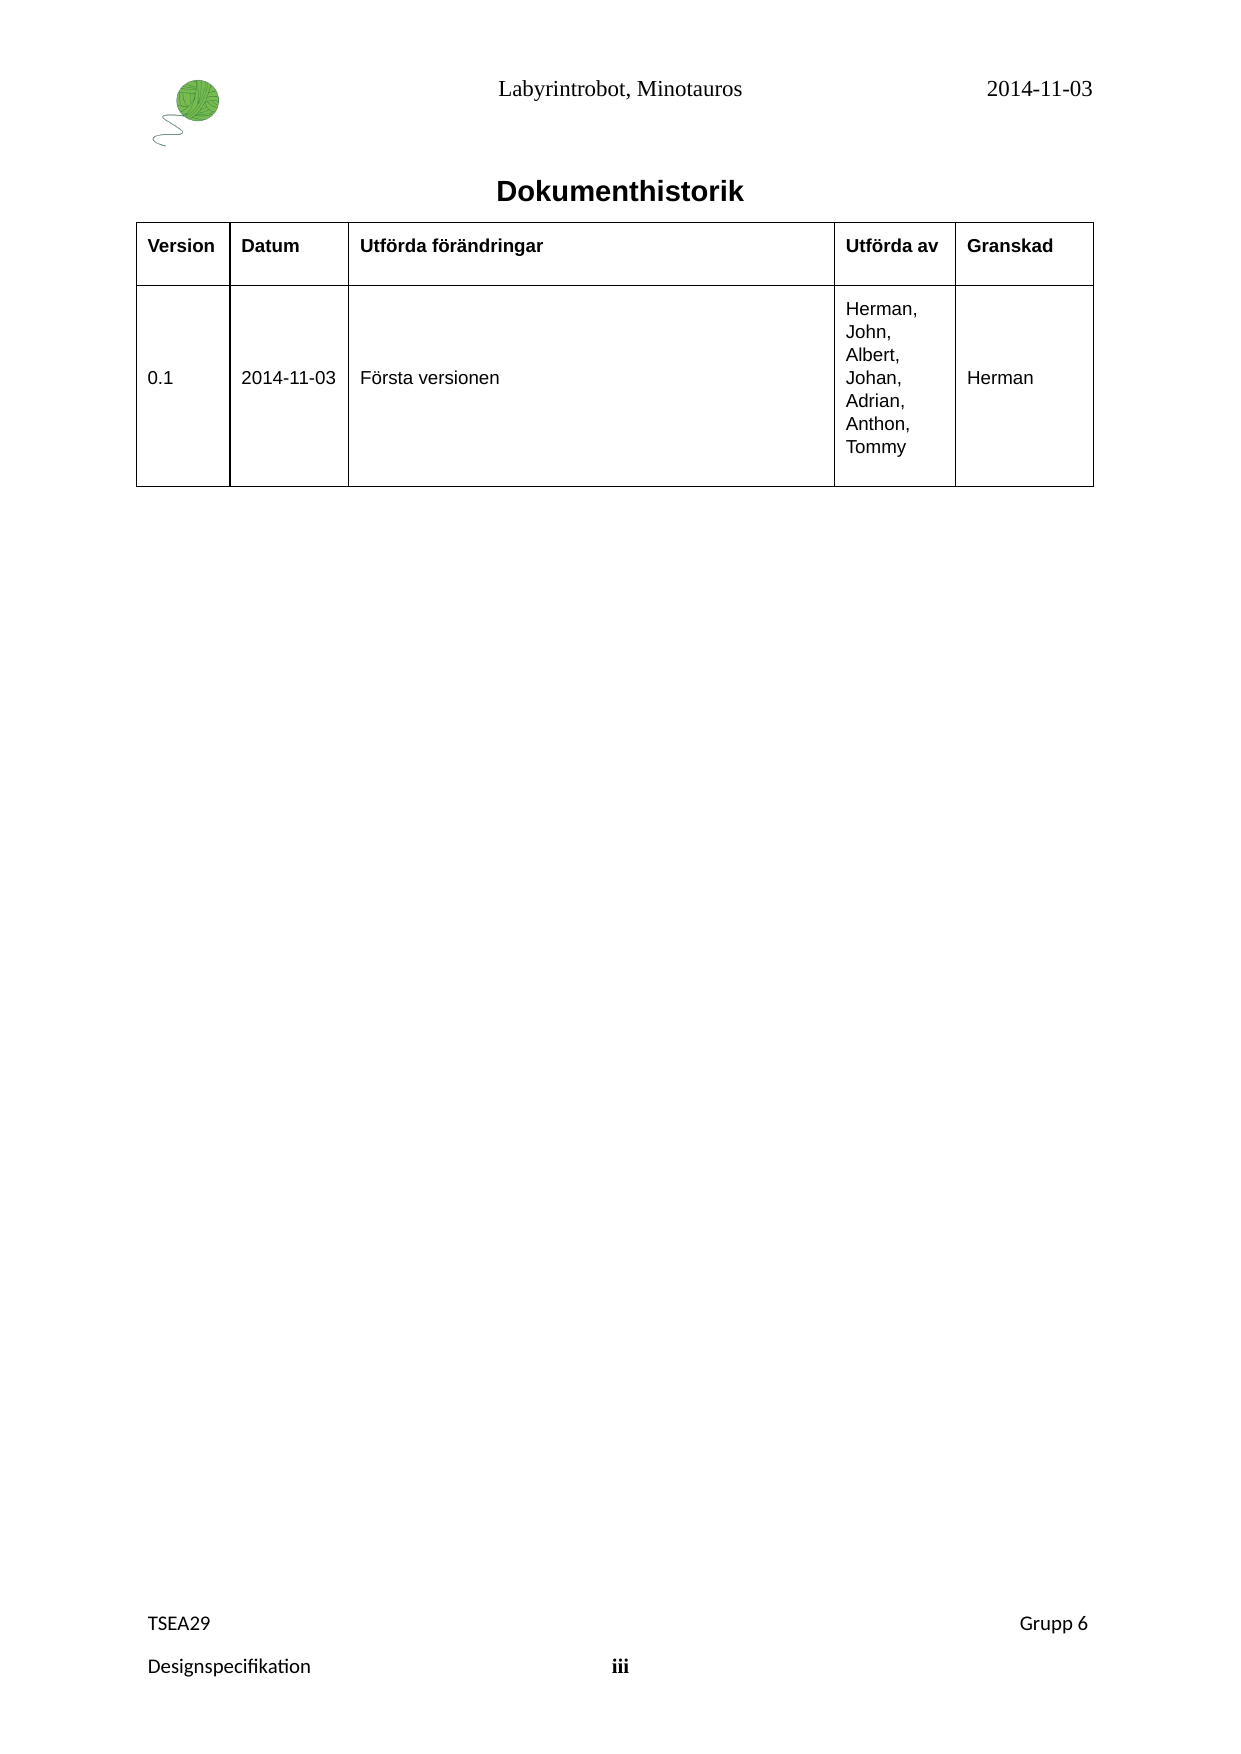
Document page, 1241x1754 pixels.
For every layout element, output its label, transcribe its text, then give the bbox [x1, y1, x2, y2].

table_cell Herman [956, 286, 1093, 486]
table_header Granskad [956, 223, 1093, 285]
table_cell 2014-11-03 [231, 286, 348, 486]
table_cell Herman, John, Albert, Johan, Adrian, Anthon, Tommy [835, 286, 955, 486]
table_header Datum [231, 223, 348, 285]
table_cell Första versionen [349, 286, 834, 486]
text Dokumenthistorik [148, 173, 1092, 207]
picture [150, 76, 223, 149]
table_cell 0.1 [137, 286, 229, 486]
table_header Utförda av [835, 223, 955, 285]
table_header Utförda förändringar [349, 223, 834, 285]
table_header Version [137, 223, 229, 285]
